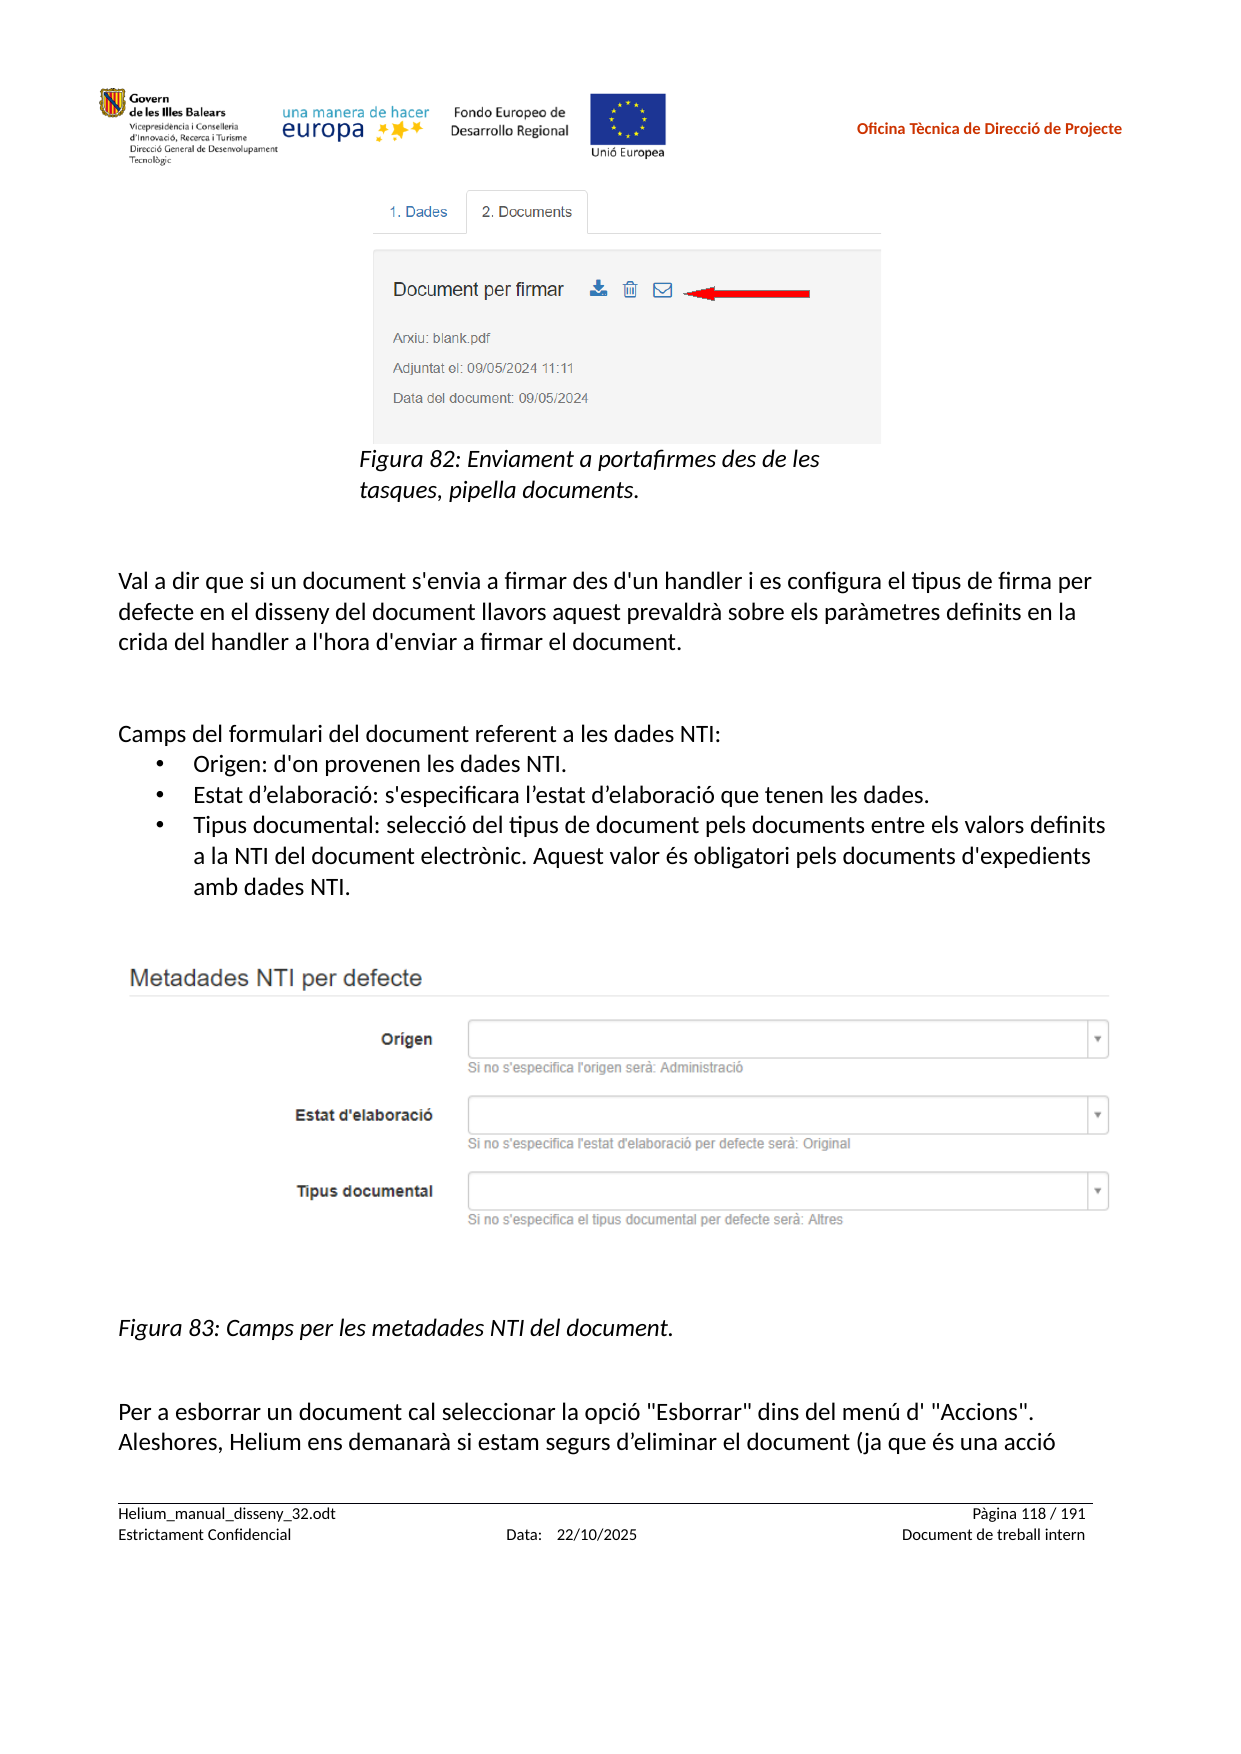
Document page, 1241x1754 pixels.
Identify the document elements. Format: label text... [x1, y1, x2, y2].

text Figura 83: Camps per les metadades NTI del document. [118, 1282, 1122, 1343]
list Origen: d'on provenen les dades NTI. [156, 749, 1122, 779]
list Tipus documental: selecció del tipus de document pels documents entre els valors definits a la NTI del document electrònic. Aquest valor és obligatori pels documents d'expedients amb dades NTI. [156, 810, 1122, 901]
picture [99, 87, 668, 166]
text Figura 82: Enviament a portafirmes des de les tasques, pipella documents. [359, 444, 881, 504]
text Val a dir que si un document s'envia a firmar des d'un handler i es configura el tipus de firma per defecte en el disseny del document llavors aquest prevaldrà sobre els paràmetres definits en la crida del handler a l'hora d'enviar a firmar el document. [118, 566, 1122, 657]
list Estat d’elaboració: s'especificara l’estat d’elaboració que tenen les dades. [156, 779, 1122, 810]
text Camps del formulari del document referent a les dades NTI: [118, 718, 1122, 749]
text Per a esborrar un document cal seleccionar la opció "Esborrar" dins del menú d' "Accions". Aleshores, Helium ens demanarà si estam segurs d’eliminar el document (ja que és una acció [118, 1396, 1122, 1457]
picture [118, 962, 1123, 1282]
picture [359, 180, 882, 444]
